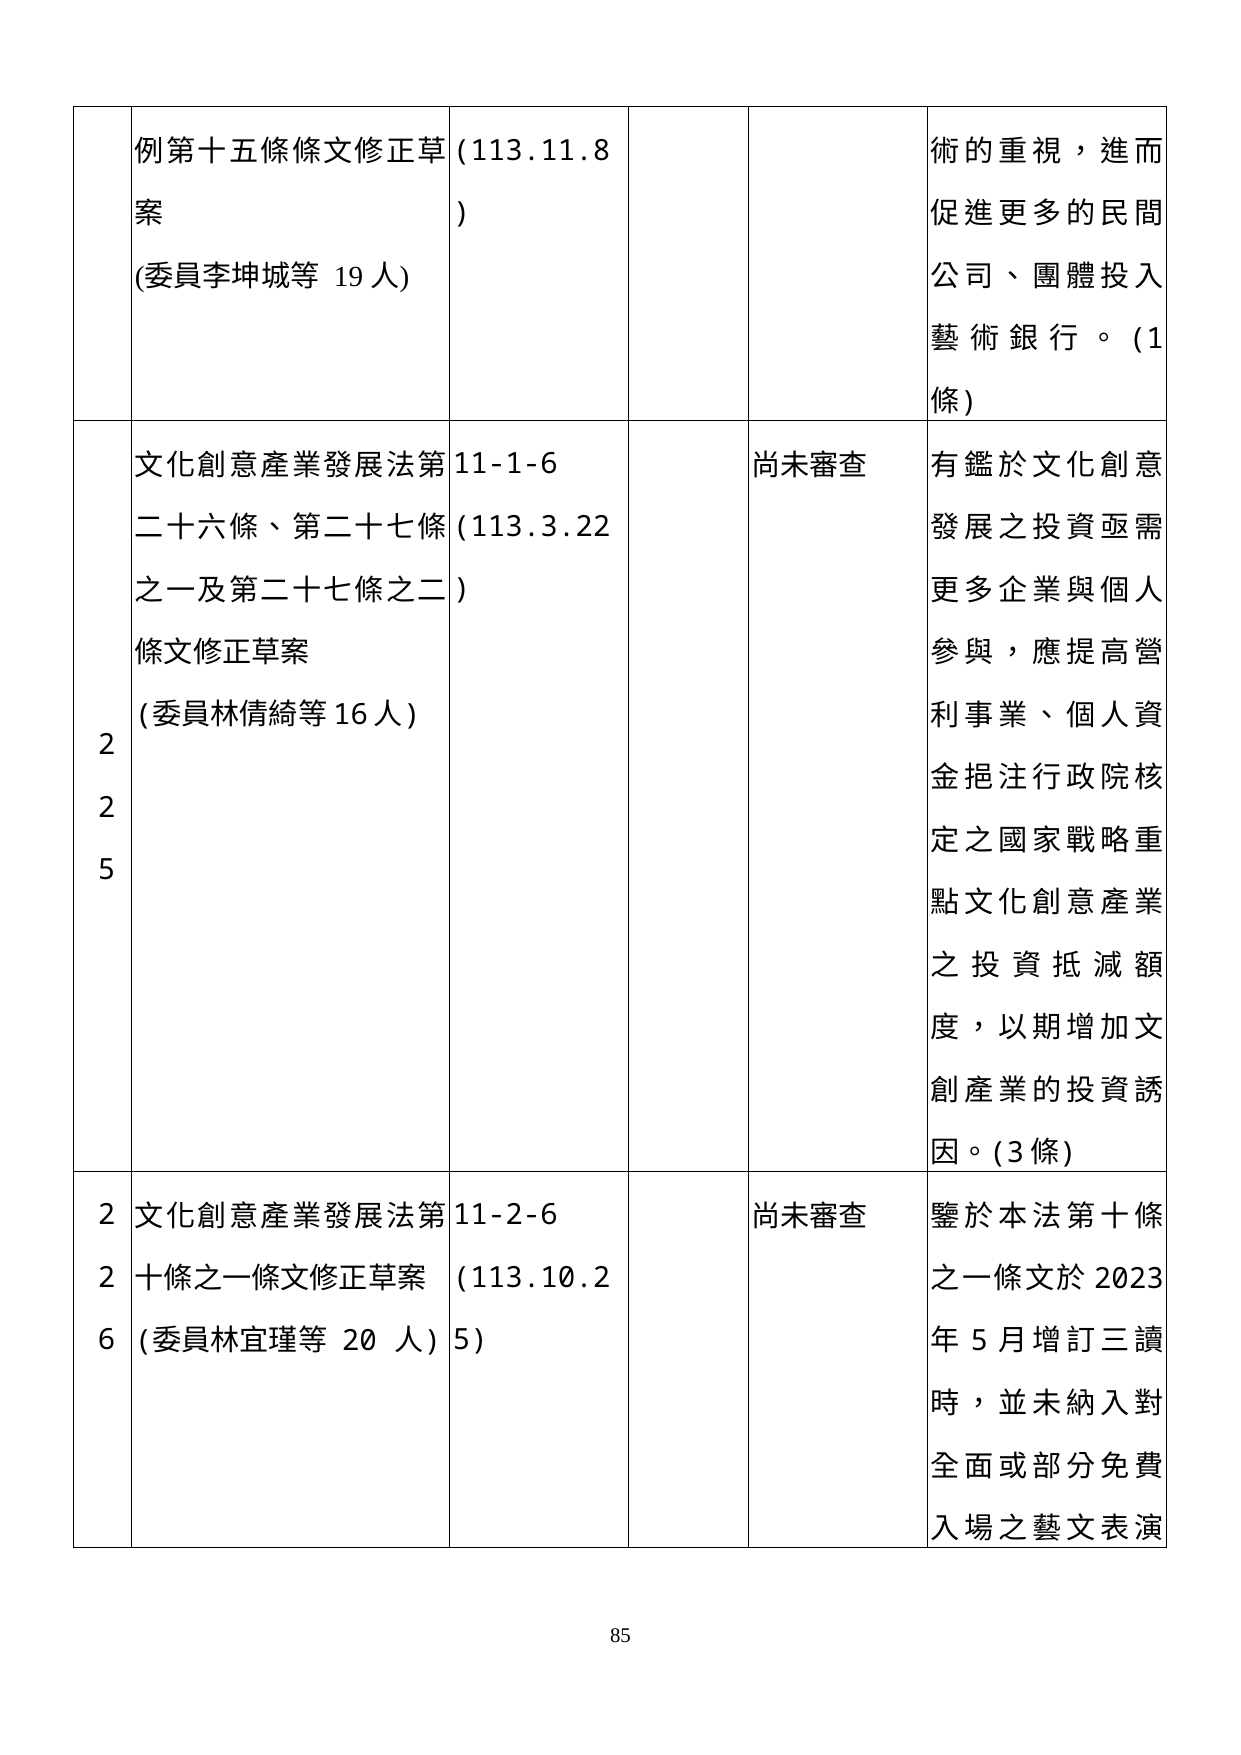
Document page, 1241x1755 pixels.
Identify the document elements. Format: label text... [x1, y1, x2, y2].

table_cell 鑒於本法第十條之一條文於2023年5月增訂三讀時，並未納入對全面或部分免費入場之藝文表演 [928, 1172, 1166, 1547]
table_cell 11-1-6 (113.3.22) [450, 421, 628, 1171]
table_cell [74, 421, 131, 1171]
table_cell [74, 107, 131, 419]
table_cell [74, 1172, 131, 1547]
table_cell 例第十五條條文修正草案 (委員李坤城等 19 人) [132, 107, 449, 419]
table_cell 尚未審查 [749, 421, 927, 1171]
table_cell 有鑑於文化創意發展之投資亟需更多企業與個人參與，應提高營利事業、個人資金挹注行政院核定之國家戰略重點文化創意產業之投資抵減額度，以期增加文創產業的投資誘因。(3條) [928, 421, 1166, 1171]
table_cell [629, 421, 748, 1171]
table_cell 尚未審查 [749, 1172, 927, 1547]
table_cell [749, 107, 927, 419]
table_cell 術的重視，進而促進更多的民間公司、團體投入藝術銀行。(1條) [928, 107, 1166, 419]
table_cell [629, 1172, 748, 1547]
table_cell 文化創意產業發展法第二十六條、第二十七條之一及第二十七條之二條文修正草案 (委員林倩綺等16人) [132, 421, 449, 1171]
table_cell [629, 107, 748, 419]
table_cell 文化創意產業發展法第十條之一條文修正草案 (委員林宜瑾等 20 人) [132, 1172, 449, 1547]
table_cell 11-2-6 (113.10.25) [450, 1172, 628, 1547]
table_cell (113.11.8) [450, 107, 628, 419]
